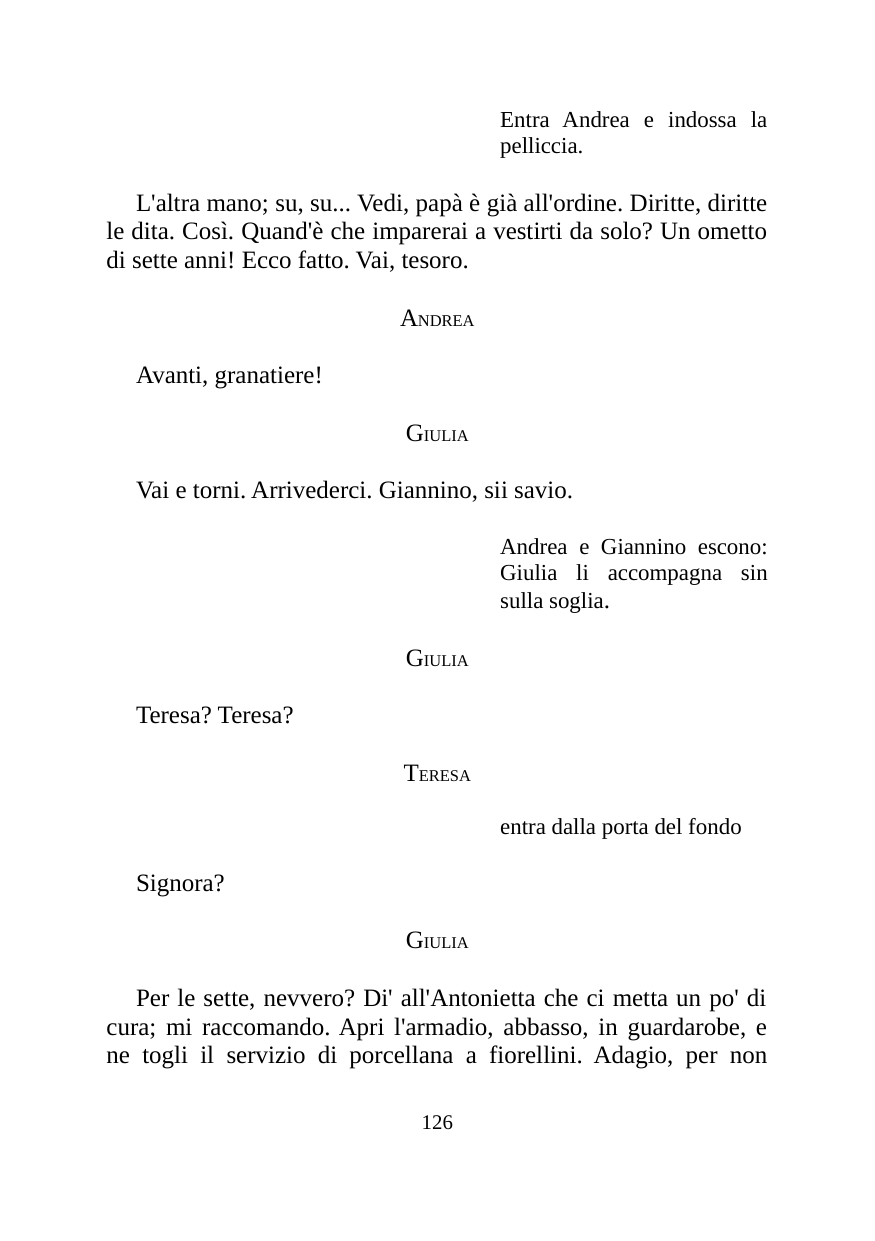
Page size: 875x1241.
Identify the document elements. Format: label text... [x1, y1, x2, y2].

text Teresa [106, 758, 768, 787]
text Andrea [106, 303, 768, 331]
text Giulia [106, 926, 768, 954]
text Giulia [106, 418, 768, 446]
text L'altra mano; su, su... Vedi, papà è già all'ordine. Diritte, diritte le dita. Così. Quand'è che imparerai a vestirti da solo? Un ometto di sette anni! Ecco fatto. Vai, tesoro. [106, 188, 768, 274]
text Andrea e Giannino escono: Giulia li accompagna sin sulla soglia. [500, 533, 768, 614]
text entra dalla porta del fondo [500, 813, 768, 839]
text Vai e torni. Arrivederci. Giannino, sii savio. [106, 475, 768, 504]
text Giulia [106, 643, 768, 672]
text Entra Andrea e indossa la pelliccia. [500, 106, 768, 159]
text Per le sette, nevvero? Di' all'Antonietta che ci metta un po' di cura; mi raccomando. Apri l'armadio, abbasso, in guardarobe, e ne togli il servizio di porcellana a fiorellini. Adagio, per non [106, 983, 768, 1069]
text Avanti, granatiere! [106, 360, 768, 389]
text Signora? [106, 868, 768, 897]
text Teresa? Teresa? [106, 700, 768, 729]
